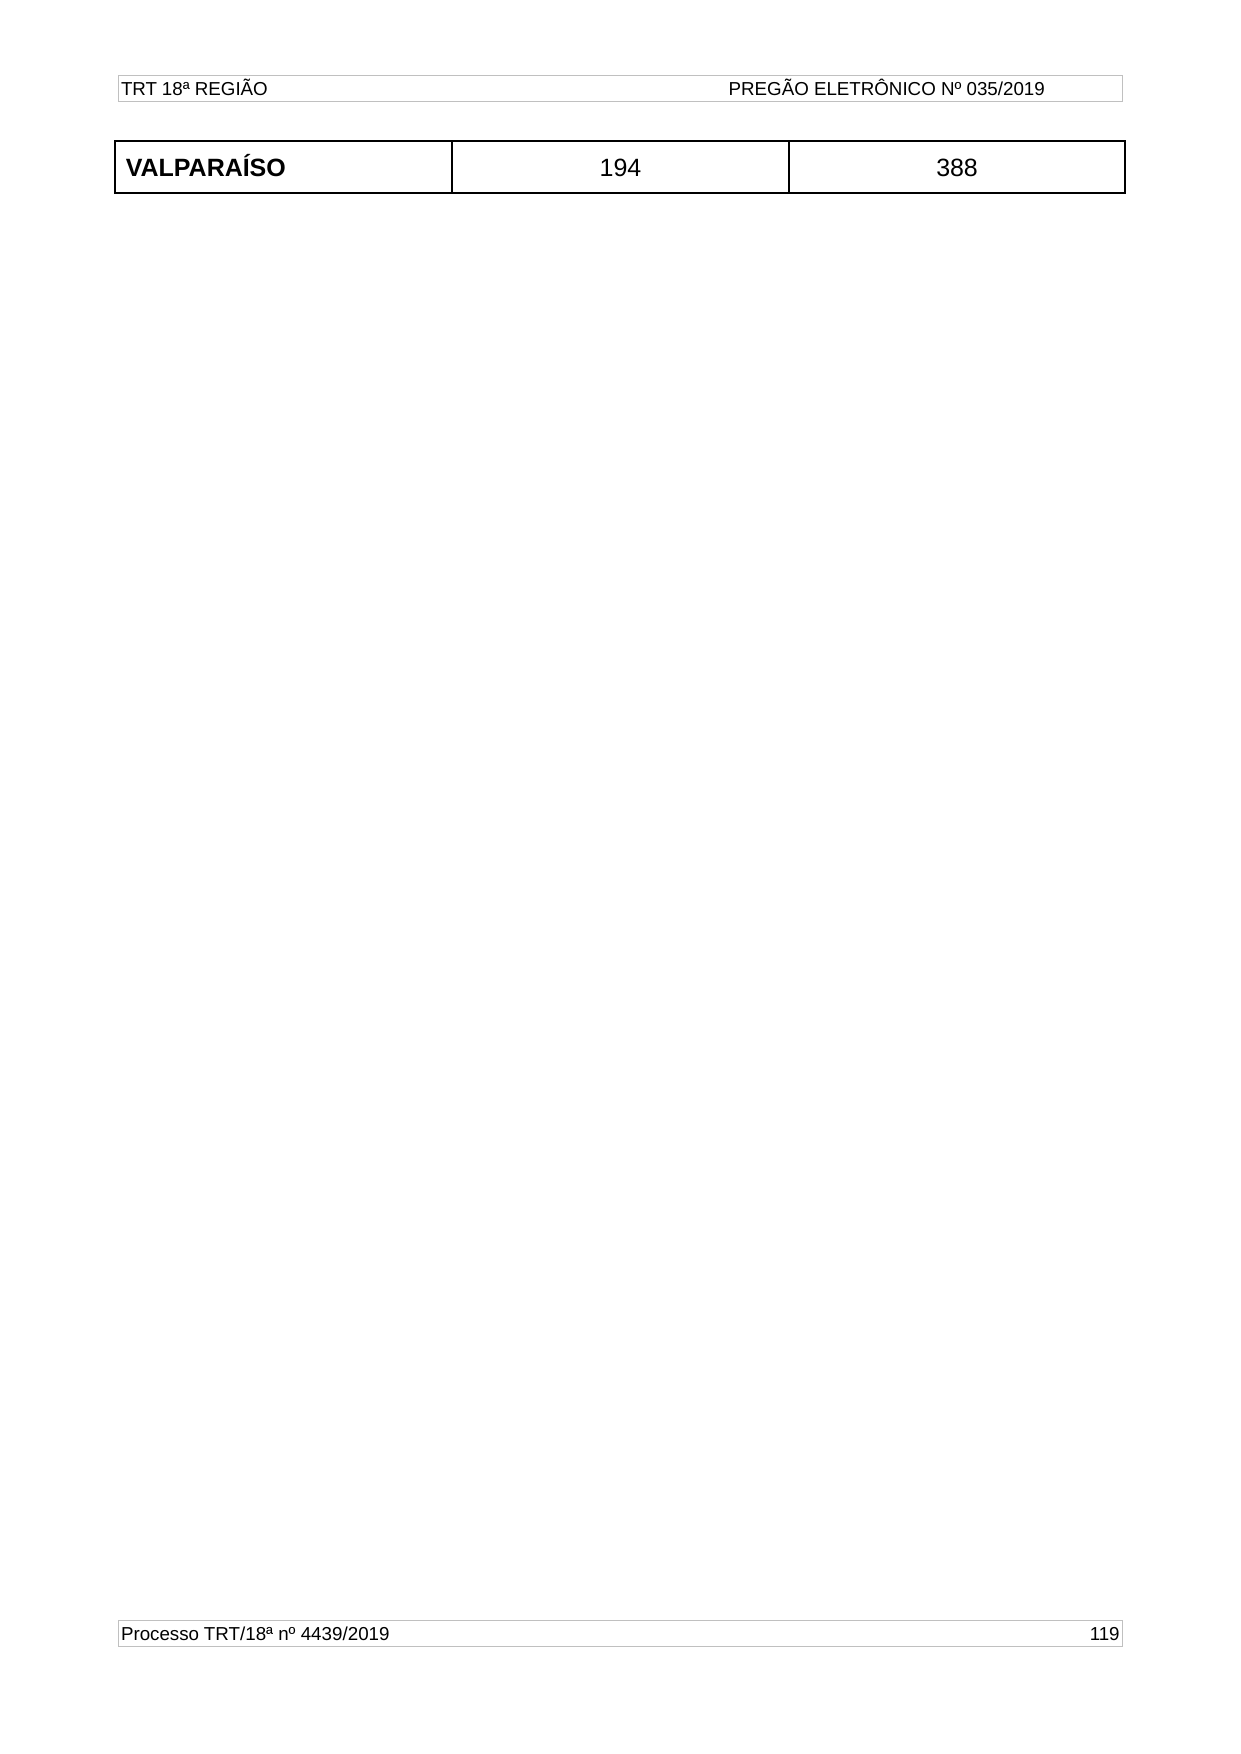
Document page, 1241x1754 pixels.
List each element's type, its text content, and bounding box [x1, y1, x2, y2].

table_cell 388 [790, 142, 1124, 192]
table_cell 194 [453, 142, 788, 192]
table_cell VALPARAÍSO [116, 142, 451, 192]
